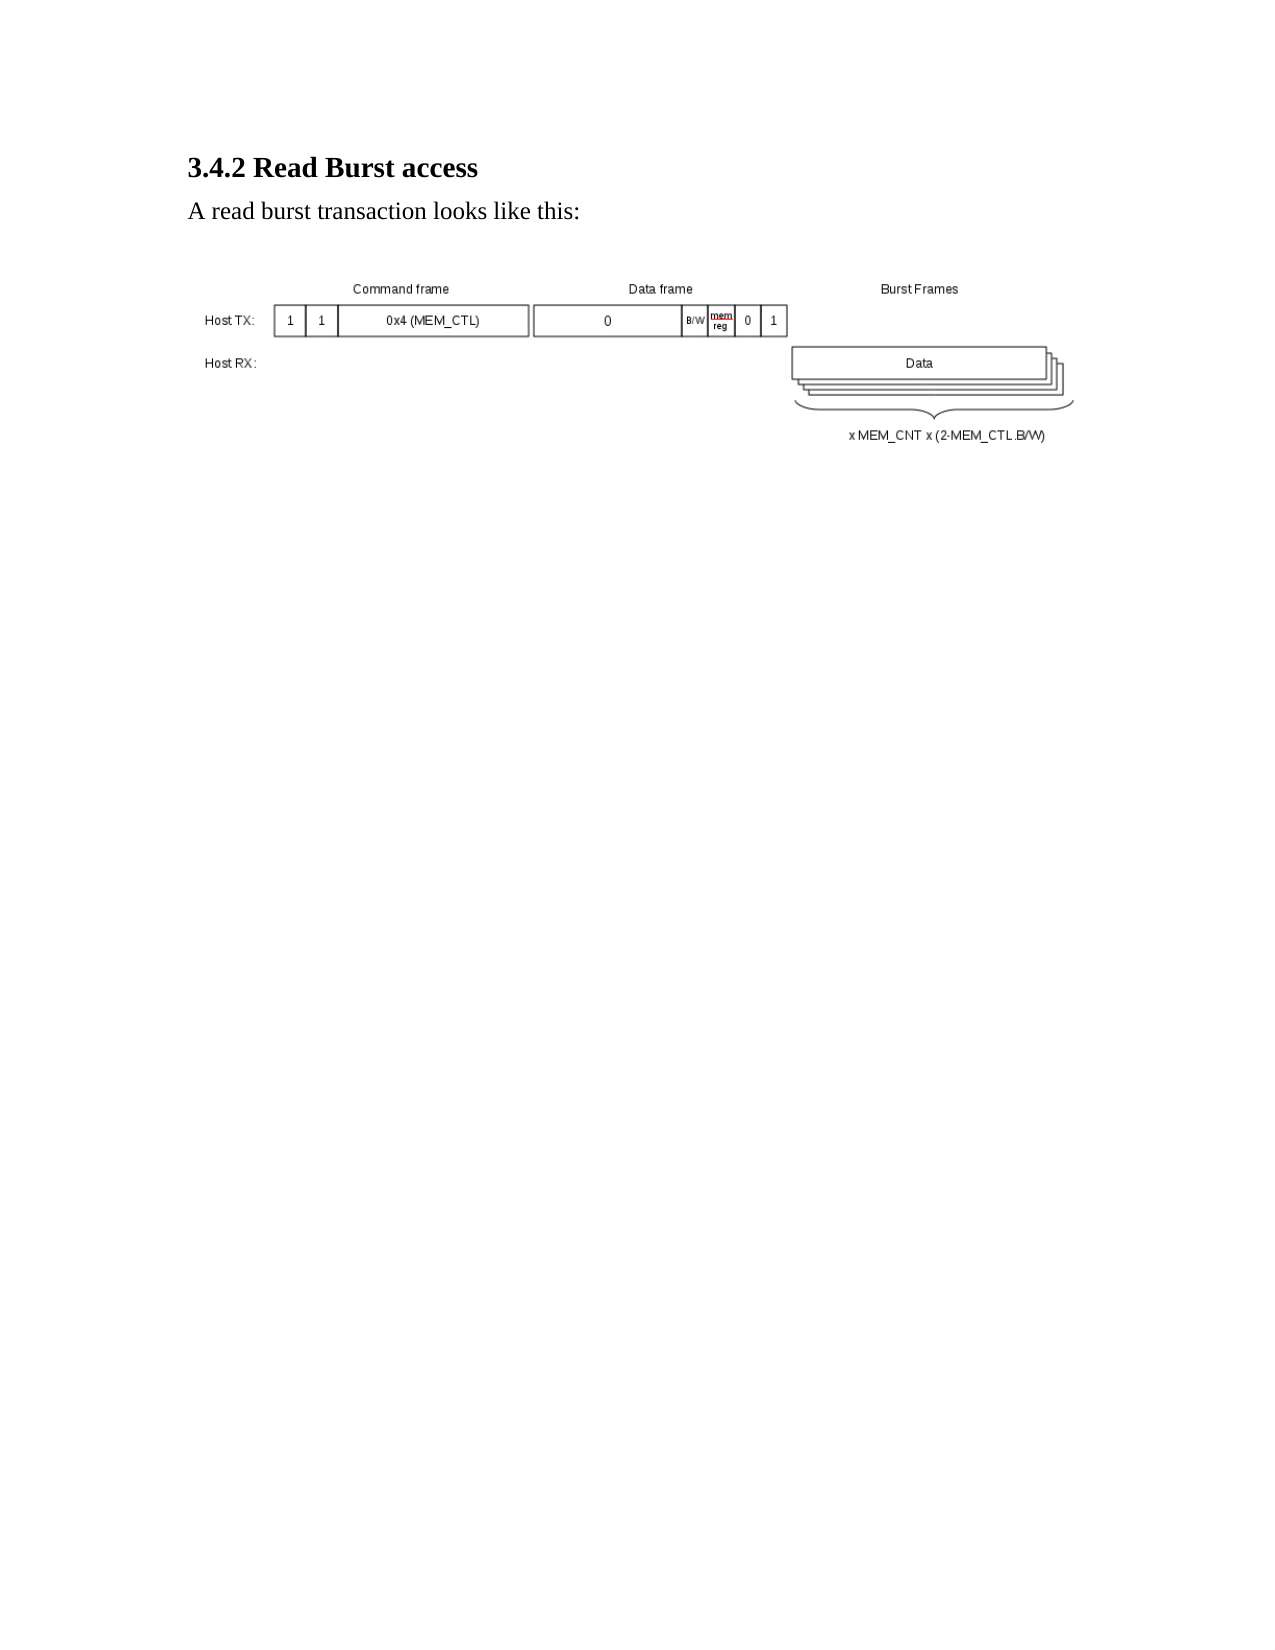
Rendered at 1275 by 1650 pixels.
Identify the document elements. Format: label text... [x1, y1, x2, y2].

picture [187, 255, 1088, 468]
text 3.4.2 Read Burst access [187, 150, 1088, 183]
text A read burst transaction looks like this: [187, 196, 1088, 225]
